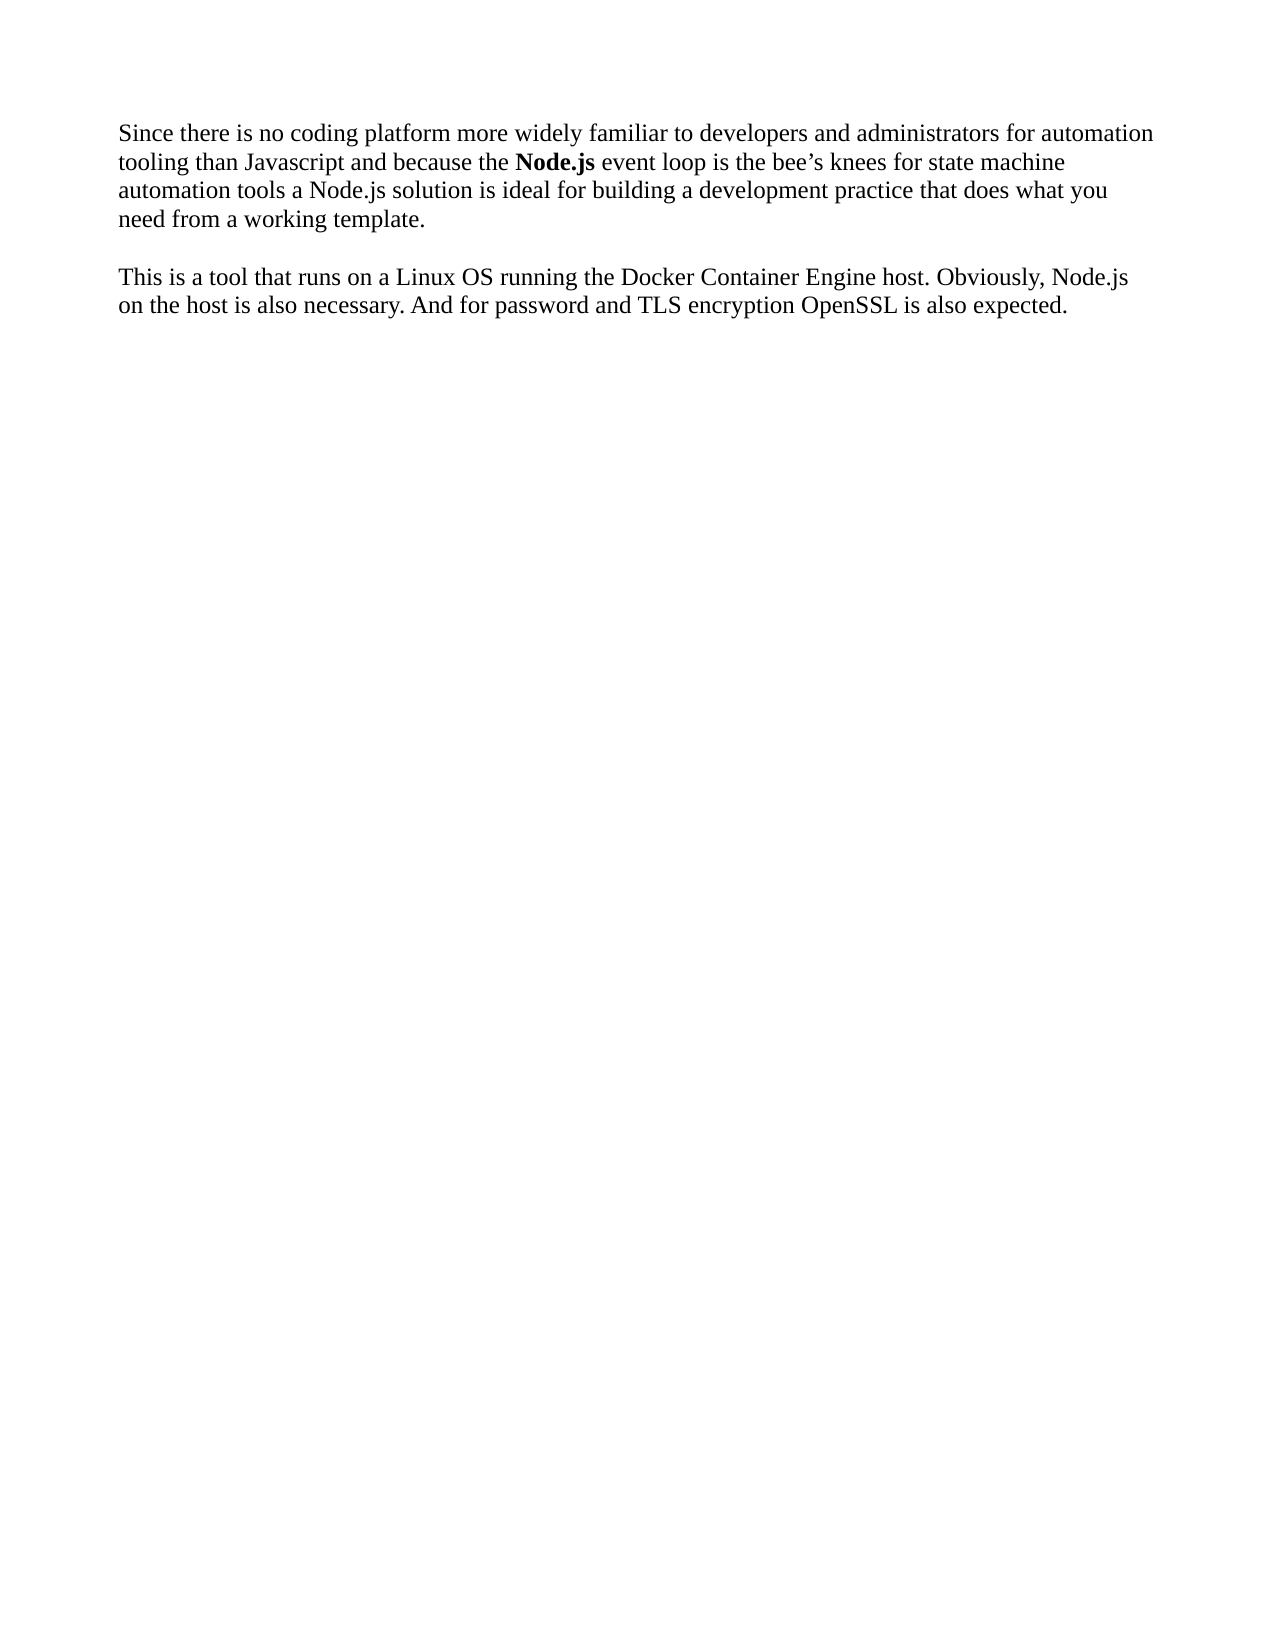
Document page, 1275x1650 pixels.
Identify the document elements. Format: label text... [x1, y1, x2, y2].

text This is a tool that runs on a Linux OS running the Docker Container Engine host. Obviously, Node.js on the host is also necessary. And for password and TLS encryption OpenSSL is also expected. [118, 262, 1157, 319]
text Since there is no coding platform more widely familiar to developers and administrators for automation tooling than Javascript and because the Node.js event loop is the bee’s knees for state machine automation tools a Node.js solution is ideal for building a development practice that does what you need from a working template. [118, 118, 1157, 233]
